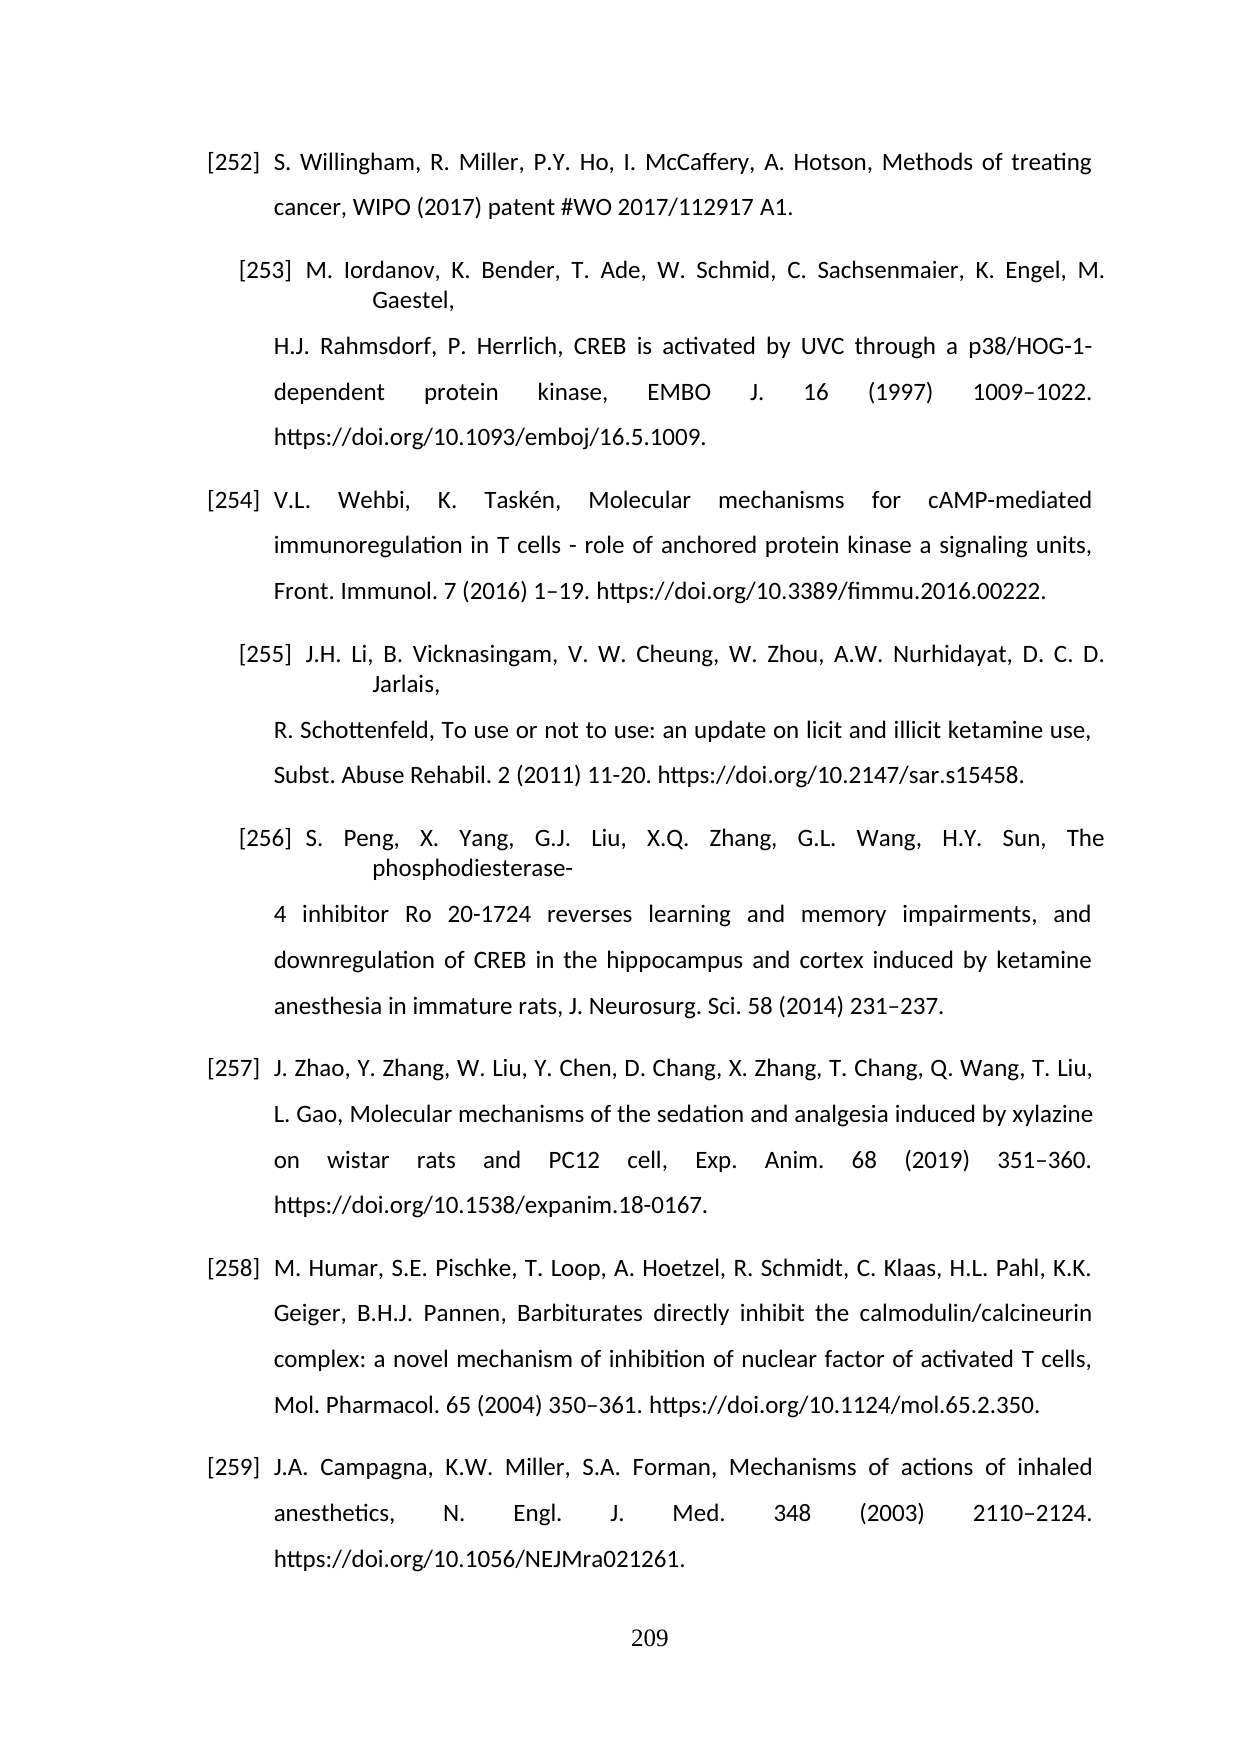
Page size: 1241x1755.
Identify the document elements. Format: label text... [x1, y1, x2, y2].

text 4 inhibitor Ro 20-1724 reverses learning and memory impairments, and downregulation of CREB in the hippocampus and cortex induced by ketamine anesthesia in immature rats, J. Neurosurg. Sci. 58 (2014) 231–237. [273, 898, 1093, 1020]
list V.L. Wehbi, K. Taskén, Molecular mechanisms for cAMP-mediated immunoregulation in T cells - role of anchored protein kinase a signaling units, Front. Immunol. 7 (2016) 1–19. https://doi.org/10.3389/fimmu.2016.00222. [207, 484, 1093, 606]
list S. Peng, X. Yang, G.J. Liu, X.Q. Zhang, G.L. Wang, H.Y. Sun, The phosphodiesterase- [238, 822, 1105, 883]
list M. Humar, S.E. Pischke, T. Loop, A. Hoetzel, R. Schmidt, C. Klaas, H.L. Pahl, K.K. Geiger, B.H.J. Pannen, Barbiturates directly inhibit the calmodulin/calcineurin complex: a novel mechanism of inhibition of nuclear factor of activated T cells, Mol. Pharmacol. 65 (2004) 350–361. https://doi.org/10.1124/mol.65.2.350. [207, 1252, 1093, 1419]
list J.H. Li, B. Vicknasingam, V. W. Cheung, W. Zhou, A.W. Nurhidayat, D. C. D. Jarlais, [238, 638, 1105, 699]
list M. Iordanov, K. Bender, T. Ade, W. Schmid, C. Sachsenmaier, K. Engel, M. Gaestel, [238, 254, 1105, 315]
text R. Schottenfeld, To use or not to use: an update on licit and illicit ketamine use, Subst. Abuse Rehabil. 2 (2011) 11-20. https://doi.org/10.2147/sar.s15458. [273, 714, 1093, 790]
list J. Zhao, Y. Zhang, W. Liu, Y. Chen, D. Chang, X. Zhang, T. Chang, Q. Wang, T. Liu, L. Gao, Molecular mechanisms of the sedation and analgesia induced by xylazine on wistar rats and PC12 cell, Exp. Anim. 68 (2019) 351–360. https://doi.org/10.1538/expanim.18-0167. [207, 1052, 1094, 1220]
list S. Willingham, R. Miller, P.Y. Ho, I. McCaffery, A. Hotson, Methods of treating cancer, WIPO (2017) patent #WO 2017/112917 A1. [207, 146, 1093, 222]
text H.J. Rahmsdorf, P. Herrlich, CREB is activated by UVC through a p38/HOG-1- dependent protein kinase, EMBO J. 16 (1997) 1009–1022. https://doi.org/10.1093/emboj/16.5.1009. [273, 330, 1094, 452]
list J.A. Campagna, K.W. Miller, S.A. Forman, Mechanisms of actions of inhaled anesthetics, N. Engl. J. Med. 348 (2003) 2110–2124. https://doi.org/10.1056/NEJMra021261. [207, 1451, 1094, 1573]
